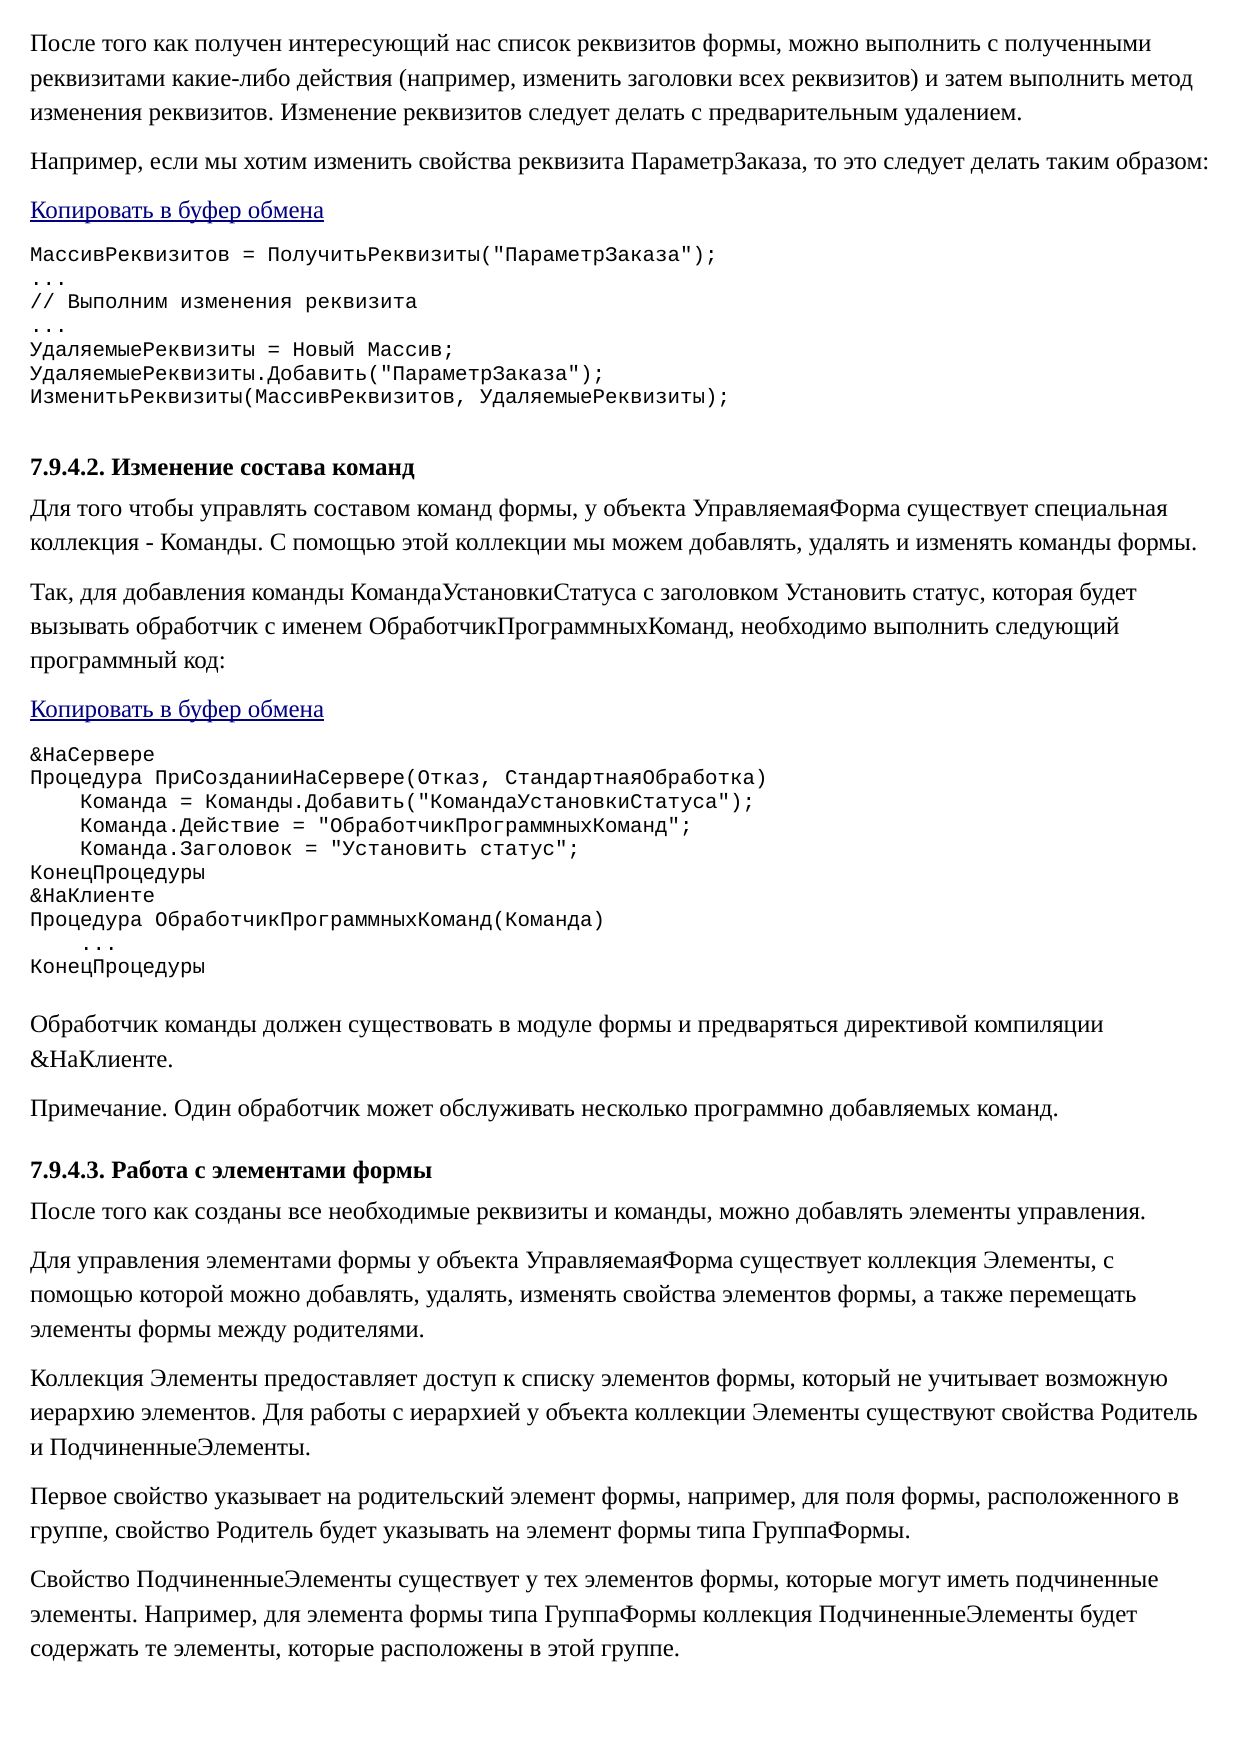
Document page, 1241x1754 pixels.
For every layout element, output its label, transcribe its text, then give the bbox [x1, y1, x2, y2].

text ... [30, 933, 1211, 956]
text Свойство ПодчиненныеЭлементы существует у тех элементов формы, которые могут иметь подчиненные элементы. Например, для элемента формы типа ГруппаФормы коллекция ПодчиненныеЭлементы будет содержать те элементы, которые расположены в этой группе. [30, 1564, 1211, 1662]
text Копировать в буфер обмена [30, 694, 1211, 723]
text УдаляемыеРеквизиты.Добавить("ПараметрЗаказа"); [30, 362, 1211, 386]
text КонецПроцедуры [30, 862, 1211, 886]
text Для управления элементами формы у объекта УправляемаяФорма существует коллекция Элементы, с помощью которой можно добавлять, удалять, изменять свойства элементов формы, а также перемещать элементы формы между родителями. [30, 1245, 1211, 1343]
text КонецПроцедуры [30, 956, 1211, 980]
text &НаКлиенте [30, 886, 1211, 909]
text Команда.Заголовок = "Установить статус"; [30, 838, 1211, 862]
text Для того чтобы управлять составом команд формы, у объекта УправляемаяФорма существует специальная коллекция ‑ Команды. С помощью этой коллекции мы можем добавлять, удалять и изменять команды формы. [30, 493, 1211, 556]
text Так, для добавления команды КомандаУстановкиСтатуса с заголовком Установить статус, которая будет вызывать обработчик с именем ОбработчикПрограммныхКоманд, необходимо выполнить следующий программный код: [30, 577, 1211, 674]
text &НаСервере [30, 744, 1211, 767]
text Первое свойство указывает на родительский элемент формы, например, для поля формы, расположенного в группе, свойство Родитель будет указывать на элемент формы типа ГруппаФормы. [30, 1481, 1211, 1544]
text Процедура ПриСозданииНаСервере(Отказ, СтандартнаяОбработка) [30, 767, 1211, 791]
text После того как получен интересующий нас список реквизитов формы, можно выполнить с полученными реквизитами какие-либо действия (например, изменить заголовки всех реквизитов) и затем выполнить метод изменения реквизитов. Изменение реквизитов следует делать с предварительным удалением. [30, 28, 1211, 126]
text ИзменитьРеквизиты(МассивРеквизитов, УдаляемыеРеквизиты); [30, 386, 1211, 410]
text Например, если мы хотим изменить свойства реквизита ПараметрЗаказа, то это следует делать таким образом: [30, 146, 1211, 175]
text УдаляемыеРеквизиты = Новый Массив; [30, 339, 1211, 362]
text Процедура ОбработчикПрограммныхКоманд(Команда) [30, 909, 1211, 933]
text ... [30, 268, 1211, 292]
text МассивРеквизитов = ПолучитьРеквизиты("ПараметрЗаказа"); [30, 244, 1211, 268]
subtitle 7.9.4.3. Работа с элементами формы [30, 1155, 1211, 1183]
text ... [30, 315, 1211, 339]
text Коллекция Элементы предоставляет доступ к списку элементов формы, который не учитывает возможную иерархию элементов. Для работы с иерархией у объекта коллекции Элементы существуют свойства Родитель и ПодчиненныеЭлементы. [30, 1363, 1211, 1461]
text // Выполним изменения реквизита [30, 292, 1211, 315]
text После того как созданы все необходимые реквизиты и команды, можно добавлять элементы управления. [30, 1196, 1211, 1225]
text Обработчик команды должен существовать в модуле формы и предваряться директивой компиляции &НаКлиенте. [30, 1009, 1211, 1073]
subtitle 7.9.4.2. Изменение состава команд [30, 452, 1211, 481]
text Команда.Действие = "ОбработчикПрограммныхКоманд"; [30, 814, 1211, 838]
text Копировать в буфер обмена [30, 195, 1211, 224]
text Команда = Команды.Добавить("КомандаУстановкиСтатуса"); [30, 791, 1211, 814]
text Примечание. Один обработчик может обслуживать несколько программно добавляемых команд. [30, 1093, 1211, 1122]
